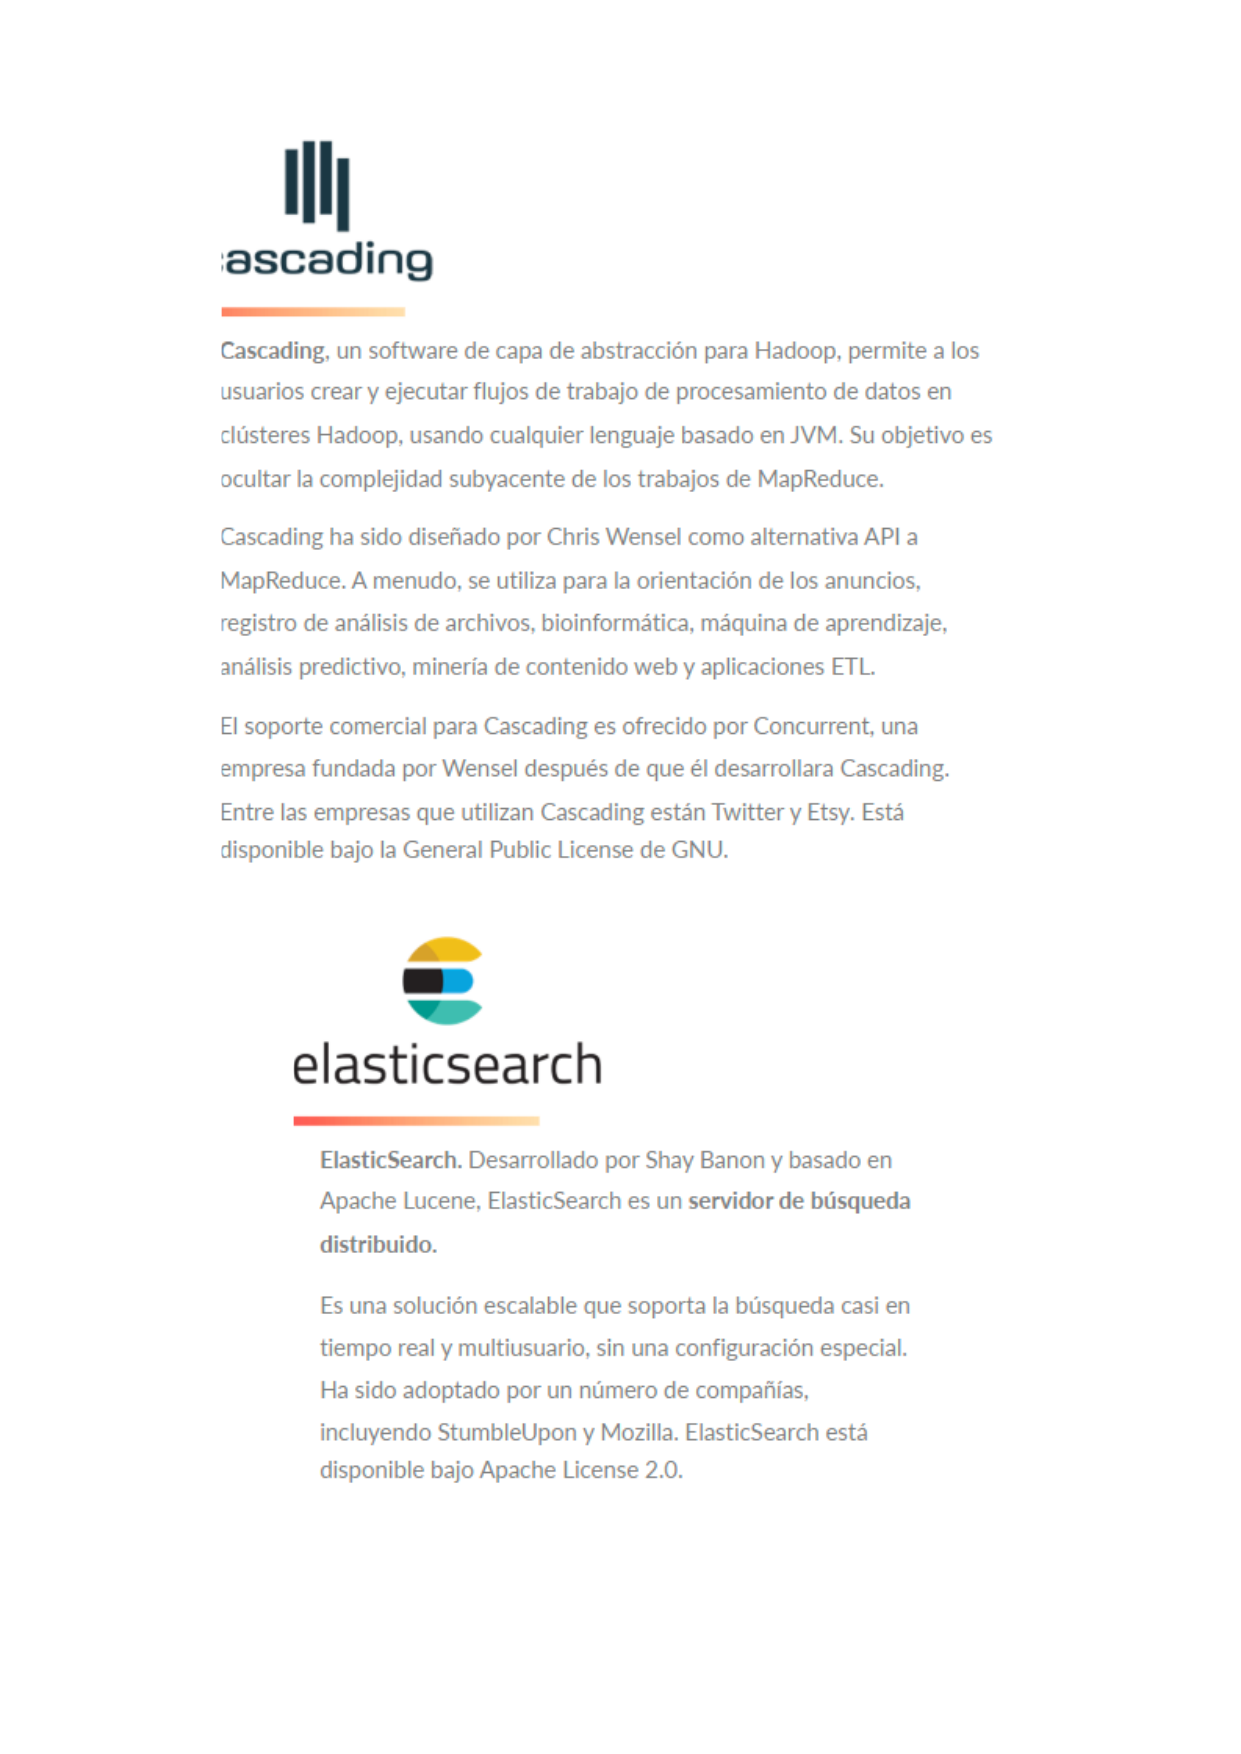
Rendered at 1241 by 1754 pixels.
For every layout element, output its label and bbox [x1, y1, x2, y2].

picture [293, 918, 947, 1519]
picture [221, 118, 1019, 891]
